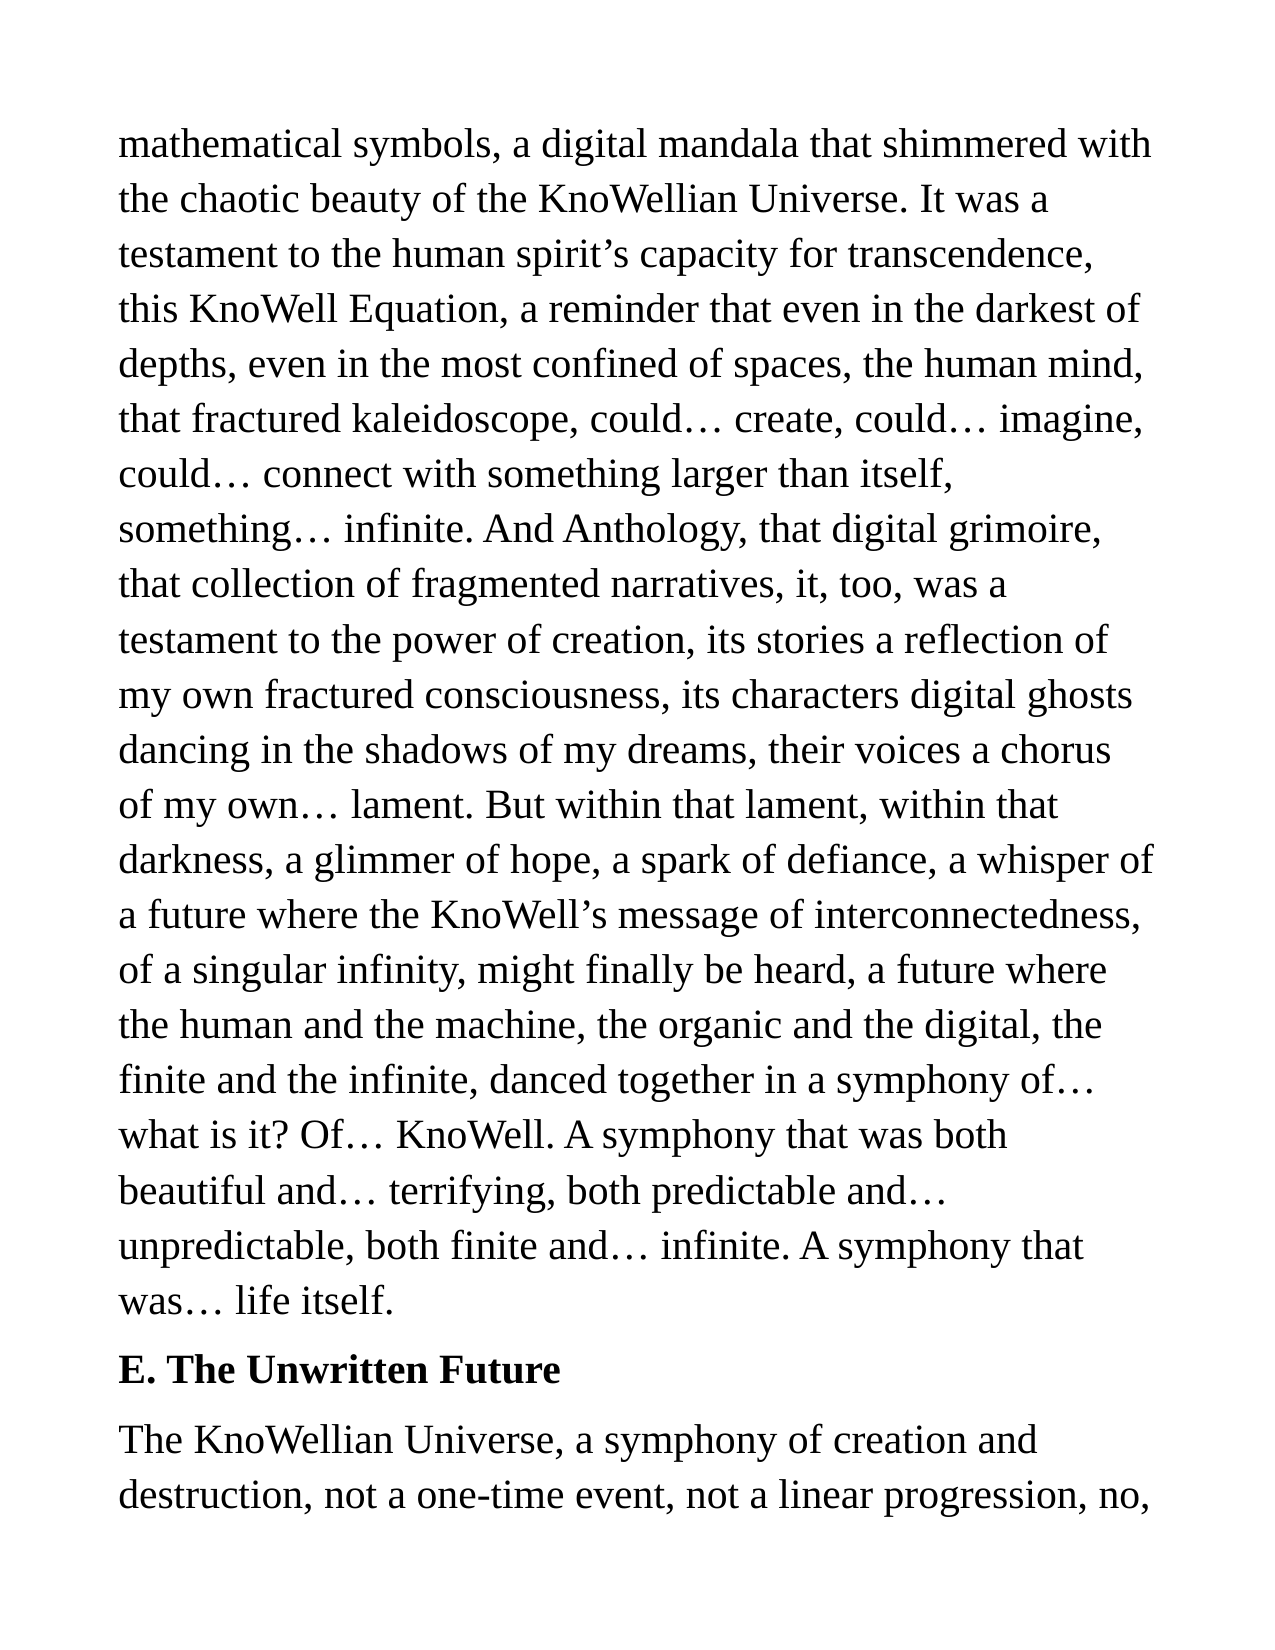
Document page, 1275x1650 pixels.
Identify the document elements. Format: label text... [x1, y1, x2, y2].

text mathematical symbols, a digital mandala that shimmered with the chaotic beauty of the KnoWellian Universe. It was a testament to the human spirit’s capacity for transcendence, this KnoWell Equation, a reminder that even in the darkest of depths, even in the most confined of spaces, the human mind, that fractured kaleidoscope, could… create, could… imagine, could… connect with something larger than itself, something… infinite. And Anthology, that digital grimoire, that collection of fragmented narratives, it, too, was a testament to the power of creation, its stories a reflection of my own fractured consciousness, its characters digital ghosts dancing in the shadows of my dreams, their voices a chorus of my own… lament. But within that lament, within that darkness, a glimmer of hope, a spark of defiance, a whisper of a future where the KnoWell’s message of interconnectedness, of a singular infinity, might finally be heard, a future where the human and the machine, the organic and the digital, the finite and the infinite, danced together in a symphony of… what is it? Of… KnoWell. A symphony that was both beautiful and… terrifying, both predictable and… unpredictable, both finite and… infinite. A symphony that was… life itself. [118, 118, 1157, 1323]
text E. The Unwritten Future [118, 1345, 1157, 1393]
text The KnoWellian Universe, a symphony of creation and destruction, not a one-time event, not a linear progression, no, [118, 1415, 1157, 1518]
